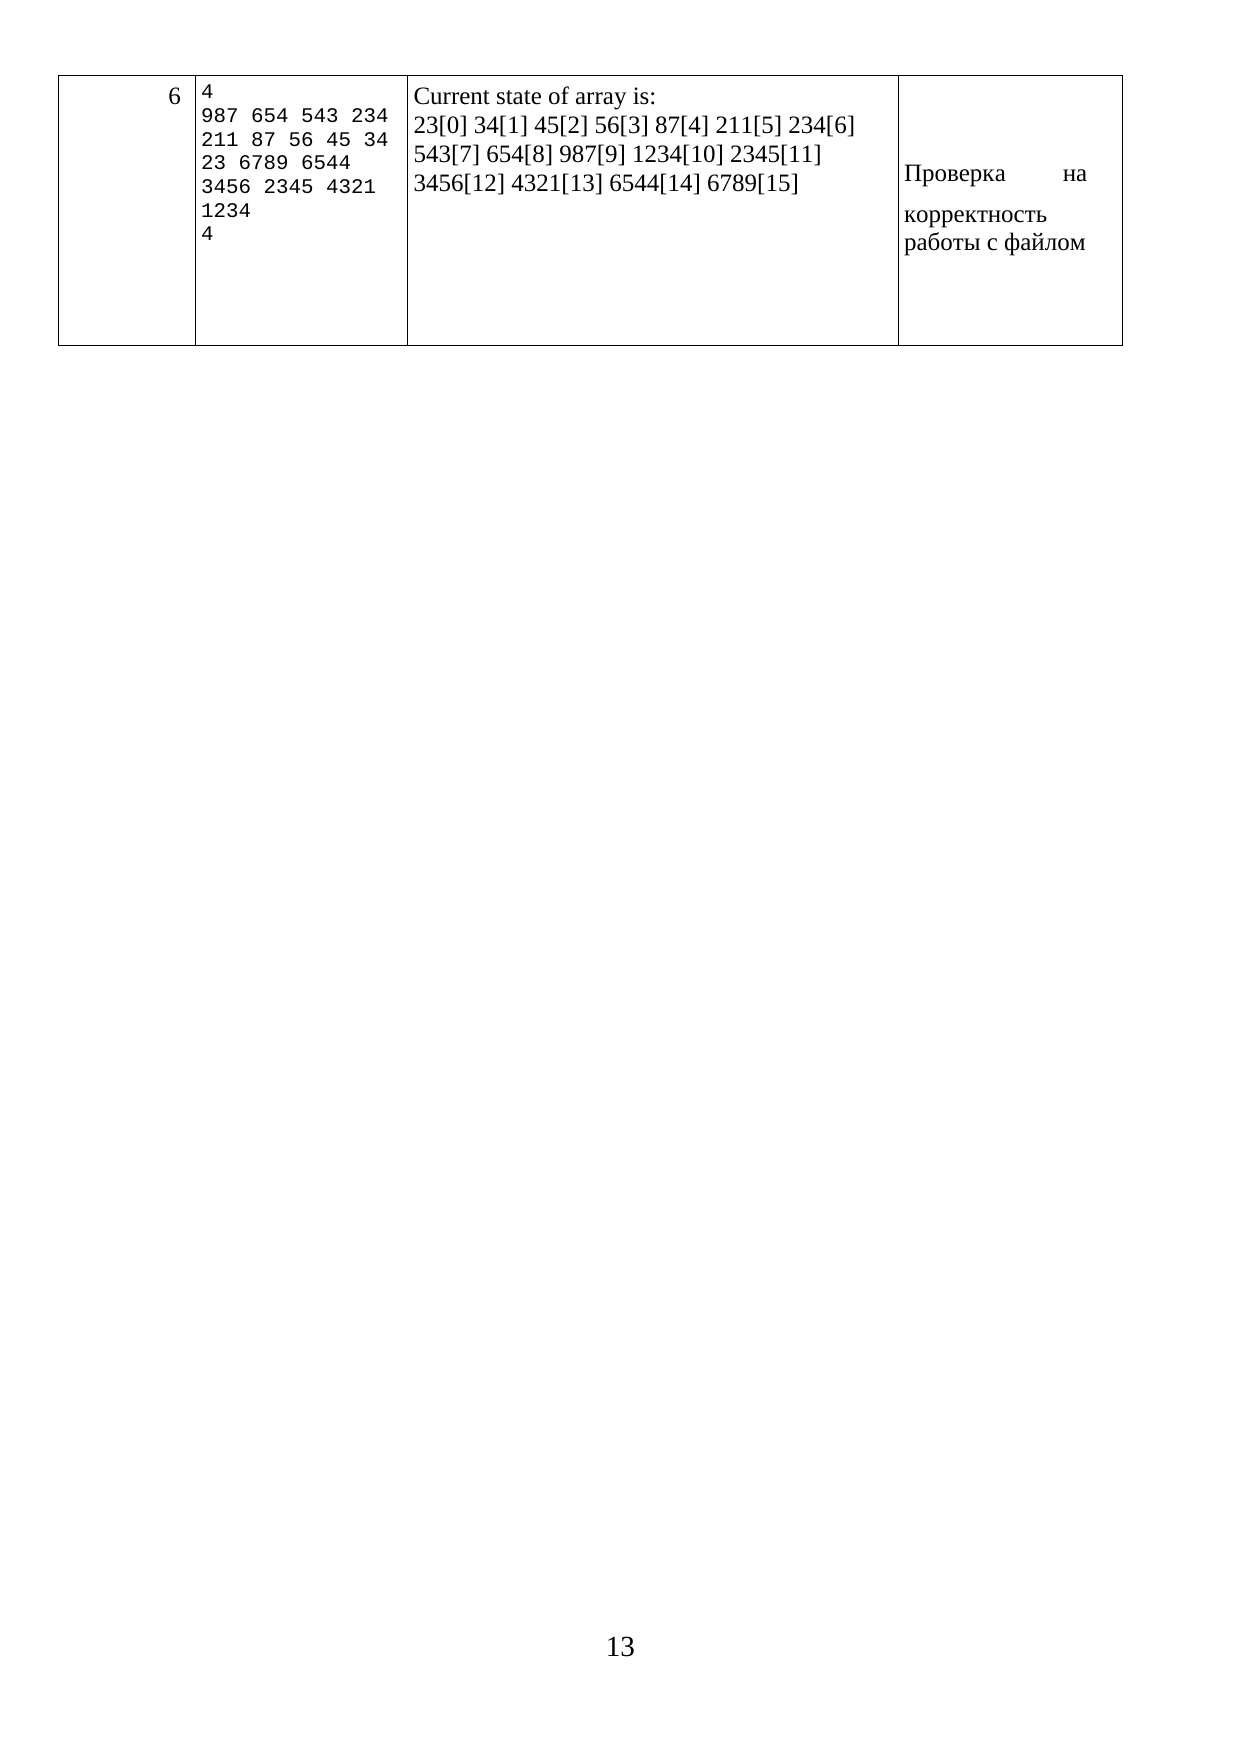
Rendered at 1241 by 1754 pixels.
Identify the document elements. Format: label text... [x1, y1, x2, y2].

table_cell Проверка на корректность работы с файлом [899, 76, 1122, 345]
table_cell 6 [59, 76, 195, 345]
table_cell 4 987 654 543 234 211 87 56 45 34 23 6789 6544 3456 2345 4321 1234 4 [196, 76, 407, 345]
table_cell Current state of array is: 23[0] 34[1] 45[2] 56[3] 87[4] 211[5] 234[6] 543[7] 654[8] 987[9] 1234[10] 2345[11] 3456[12] 4321[13] 6544[14] 6789[15] [408, 76, 898, 345]
